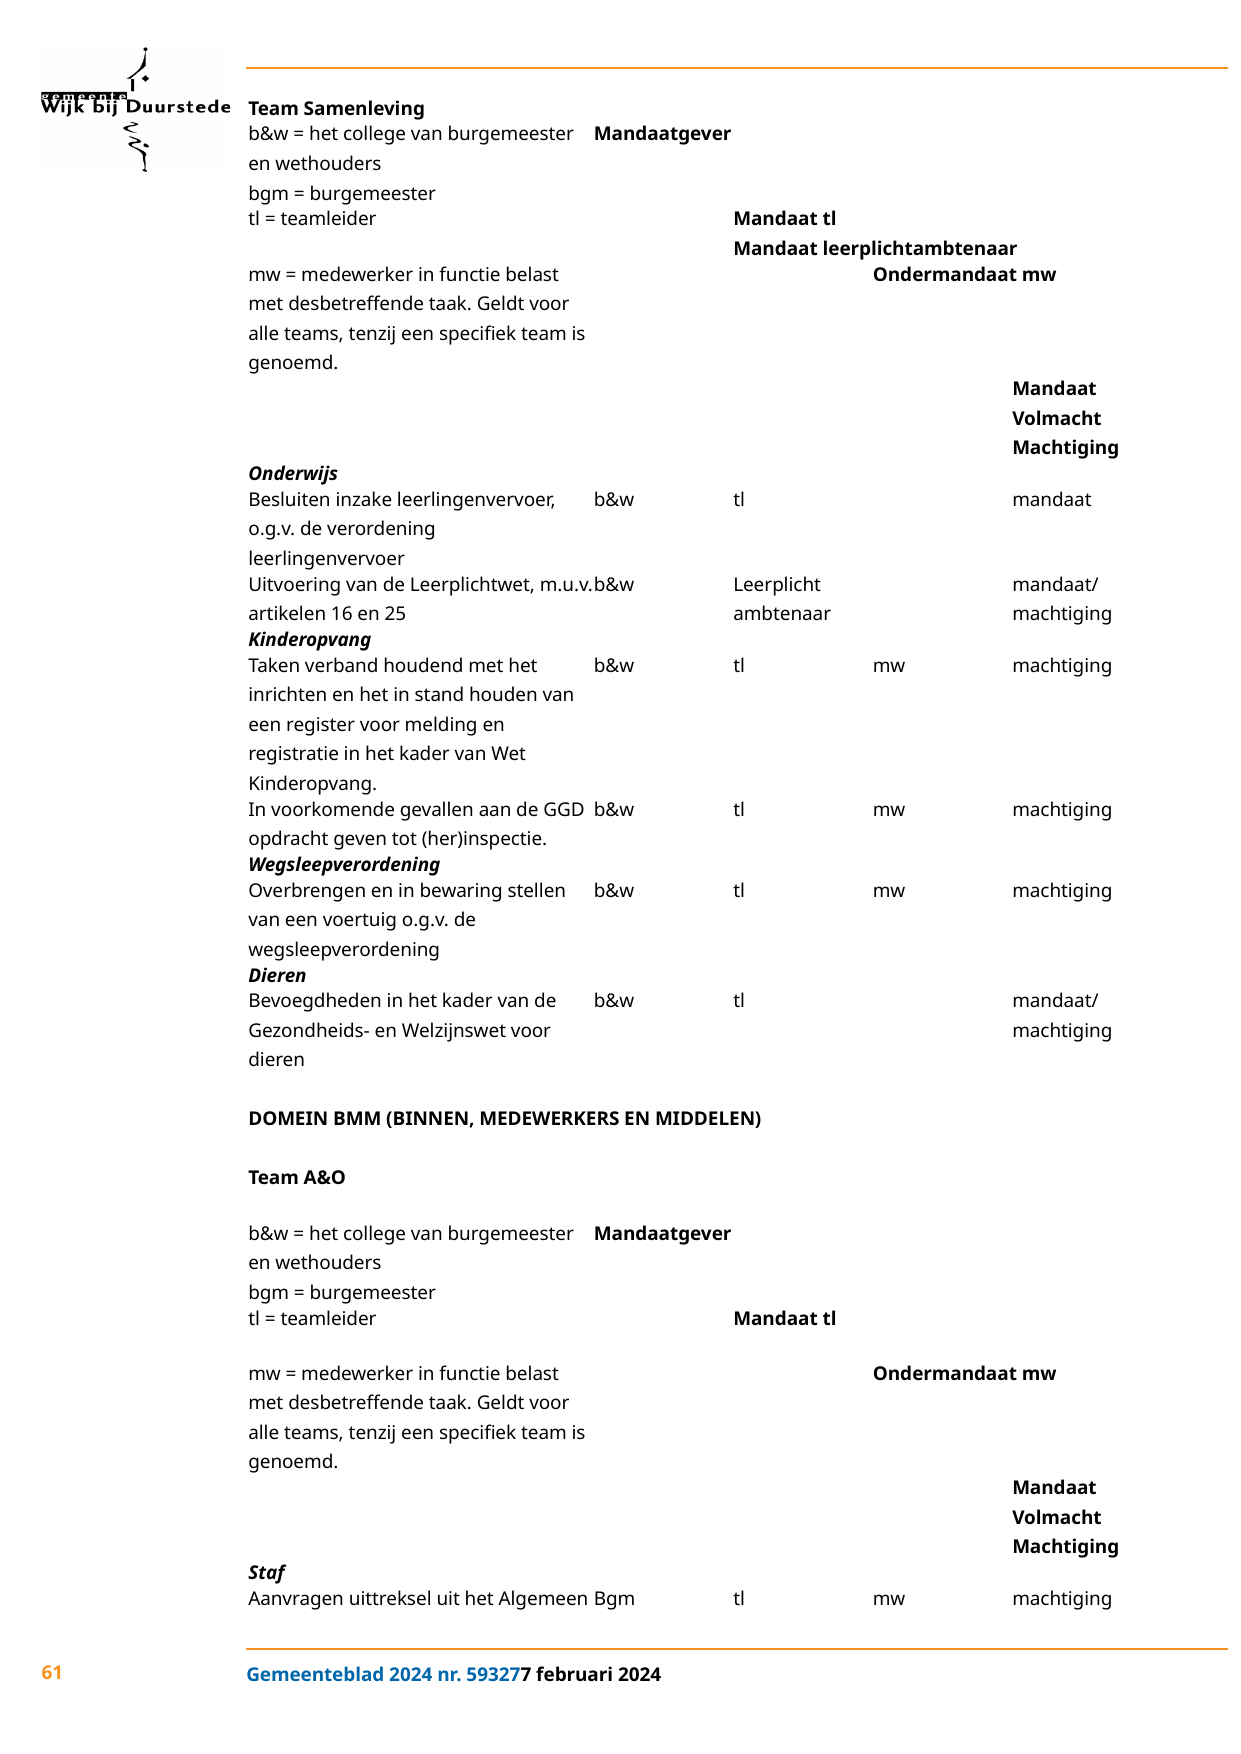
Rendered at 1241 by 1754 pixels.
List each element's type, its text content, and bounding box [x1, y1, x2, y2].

picture [41, 47, 231, 172]
table_cell b&w [594, 796, 733, 851]
table_cell mw [873, 1585, 1012, 1611]
table_cell [733, 962, 873, 987]
table_cell tl [733, 652, 873, 796]
table_cell Staf [248, 1559, 594, 1585]
table_cell [594, 1559, 733, 1585]
table_cell [873, 571, 1012, 626]
table_cell tl [733, 988, 873, 1072]
table_cell [594, 205, 733, 261]
table_cell [248, 1475, 594, 1559]
table_cell tl [733, 877, 873, 962]
table_cell [733, 1475, 873, 1559]
table_cell b&w [594, 652, 733, 796]
table_cell Besluiten inzake leerlingenvervoer, o.g.v. de verordening leerlingenvervoer [248, 486, 594, 571]
table_cell [1012, 626, 1152, 652]
table_cell mandaat [1012, 486, 1152, 571]
table_cell [873, 962, 1012, 987]
table_cell [733, 1360, 873, 1474]
table_cell Ondermandaat mw [873, 261, 1152, 375]
table_cell [1012, 1559, 1152, 1585]
table_cell [1012, 460, 1152, 486]
table_cell [873, 1559, 1012, 1585]
table_cell Kinderopvang [248, 626, 594, 652]
table_cell b&w = het college van burgemeester en wethouders bgm = burgemeester [248, 121, 594, 205]
table_cell mw [873, 796, 1012, 851]
table_cell tl [733, 796, 873, 851]
table_cell machtiging [1012, 796, 1152, 851]
table_cell [873, 626, 1012, 652]
table_cell mandaat/ machtiging [1012, 571, 1152, 626]
table_cell Overbrengen en in bewaring stellen van een voertuig o.g.v. de wegsleepverordening [248, 877, 594, 962]
table_cell Dieren [248, 962, 594, 987]
table_cell [733, 460, 873, 486]
table_cell tl = teamleider [248, 1305, 594, 1360]
table_cell tl [733, 486, 873, 571]
table_cell Ondermandaat mw [873, 1360, 1152, 1474]
table_cell Uitvoering van de Leerplichtwet, m.u.v. artikelen 16 en 25 [248, 571, 594, 626]
table_header [594, 95, 1152, 121]
table_cell b&w [594, 571, 733, 626]
table_cell tl [733, 1585, 873, 1611]
table_cell mw = medewerker in functie belast met desbetreffende taak. Geldt voor alle teams, tenzij een specifiek team is genoemd. [248, 261, 594, 375]
table_cell machtiging [1012, 877, 1152, 962]
table_cell [594, 626, 733, 652]
table_cell [594, 851, 733, 877]
table_cell [873, 486, 1012, 571]
table_cell mw [873, 652, 1012, 796]
table_cell [1012, 962, 1152, 987]
table_cell [594, 962, 733, 987]
table_cell mandaat/ machtiging [1012, 988, 1152, 1072]
table_cell Bgm [594, 1585, 733, 1611]
table_cell machtiging [1012, 652, 1152, 796]
table_header Team Samenleving [248, 95, 594, 121]
table_cell Taken verband houdend met het inrichten en het in stand houden van een register voor melding en registratie in het kader van Wet Kinderopvang. [248, 652, 594, 796]
table_cell [873, 460, 1012, 486]
table_cell [594, 460, 733, 486]
table_cell [1012, 851, 1152, 877]
table_cell b&w [594, 486, 733, 571]
table_cell Mandaat tl Mandaat leerplichtambtenaar [733, 205, 1152, 261]
table_cell [594, 1305, 733, 1360]
table_cell [873, 988, 1012, 1072]
table_cell mw [873, 877, 1012, 962]
table_cell [594, 1475, 733, 1559]
table_cell b&w [594, 988, 733, 1072]
table_cell Mandaatgever [594, 121, 1152, 205]
table_cell [873, 851, 1012, 877]
table_cell Onderwijs [248, 460, 594, 486]
table_cell Mandaat tl [733, 1305, 1152, 1360]
table_cell In voorkomende gevallen aan de GGD opdracht geven tot (her)inspectie. [248, 796, 594, 851]
table_header Team A&O [248, 1165, 594, 1220]
table_cell Bevoegdheden in het kader van de Gezondheids- en Welzijnswet voor dieren [248, 988, 594, 1072]
table_cell [873, 375, 1012, 460]
table_cell [733, 375, 873, 460]
table_cell Aanvragen uittreksel uit het Algemeen [248, 1585, 594, 1611]
table_cell mw = medewerker in functie belast met desbetreffende taak. Geldt voor alle teams, tenzij een specifiek team is genoemd. [248, 1360, 594, 1474]
table_cell Wegsleepverordening [248, 851, 594, 877]
text DOMEIN BMM (BINNEN, MEDEWERKERS EN MIDDELEN) [248, 1105, 1152, 1131]
table_cell [594, 1360, 733, 1474]
table_cell tl = teamleider [248, 205, 594, 261]
table_cell [873, 1475, 1012, 1559]
table_cell Mandaatgever [594, 1220, 1152, 1305]
table_header [594, 1165, 1152, 1220]
table_cell Mandaat Volmacht Machtiging [1012, 375, 1152, 460]
table_cell Leerplicht ambtenaar [733, 571, 873, 626]
table_cell [248, 375, 594, 460]
table_cell [733, 261, 873, 375]
table_cell [733, 851, 873, 877]
table_cell [594, 261, 733, 375]
table_cell [594, 375, 733, 460]
table_cell b&w = het college van burgemeester en wethouders bgm = burgemeester [248, 1220, 594, 1305]
table_cell [733, 1559, 873, 1585]
table_cell [733, 626, 873, 652]
table_cell b&w [594, 877, 733, 962]
table_cell Mandaat Volmacht Machtiging [1012, 1475, 1152, 1559]
table_cell machtiging [1012, 1585, 1152, 1611]
